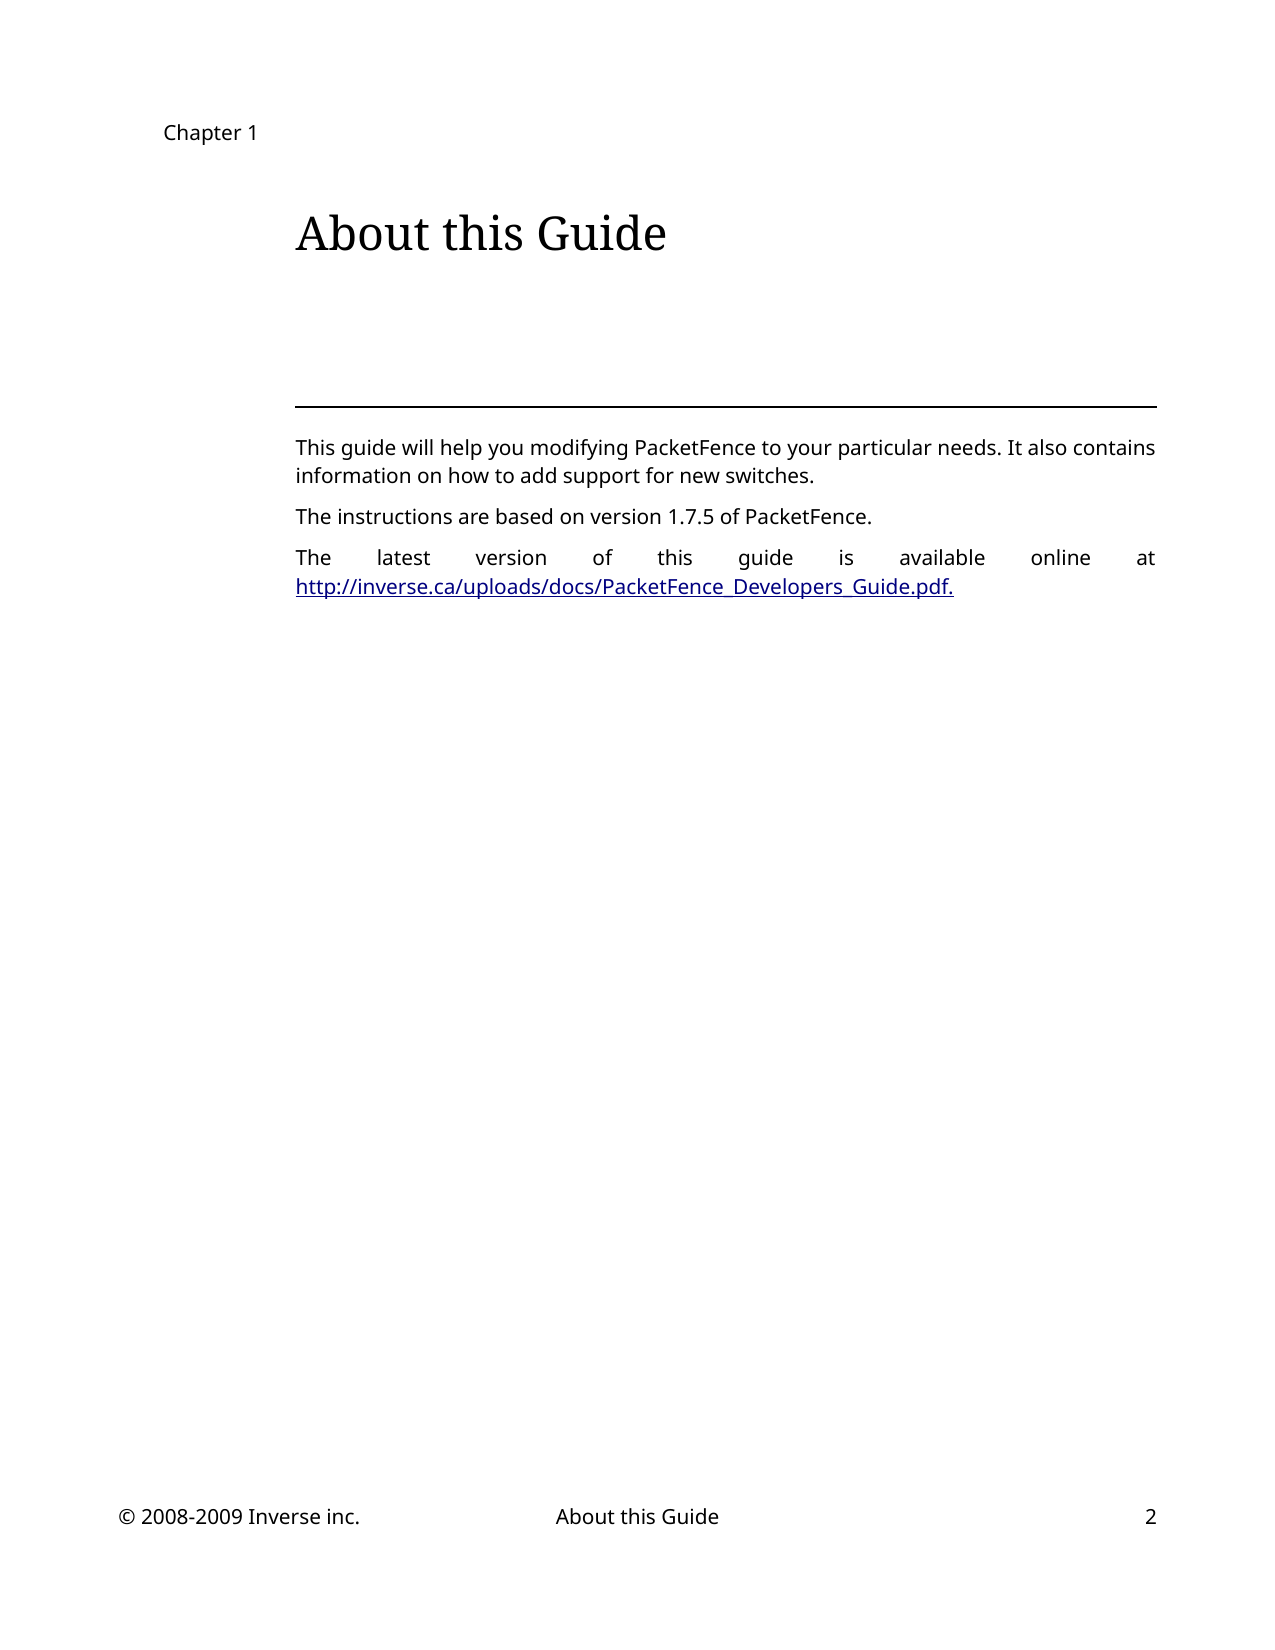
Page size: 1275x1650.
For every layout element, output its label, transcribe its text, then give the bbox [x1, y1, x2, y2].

subtitle About this Guide [295, 201, 1157, 406]
text The instructions are based on version 1.7.5 of PacketFence. [295, 502, 1157, 531]
text The latest version of this guide is available online at http://inverse.ca/uploads/docs/PacketFence_Developers_Guide.pdf. [295, 543, 1157, 600]
text This guide will help you modifying PacketFence to your particular needs. It also contains information on how to add support for new switches. [295, 433, 1157, 490]
